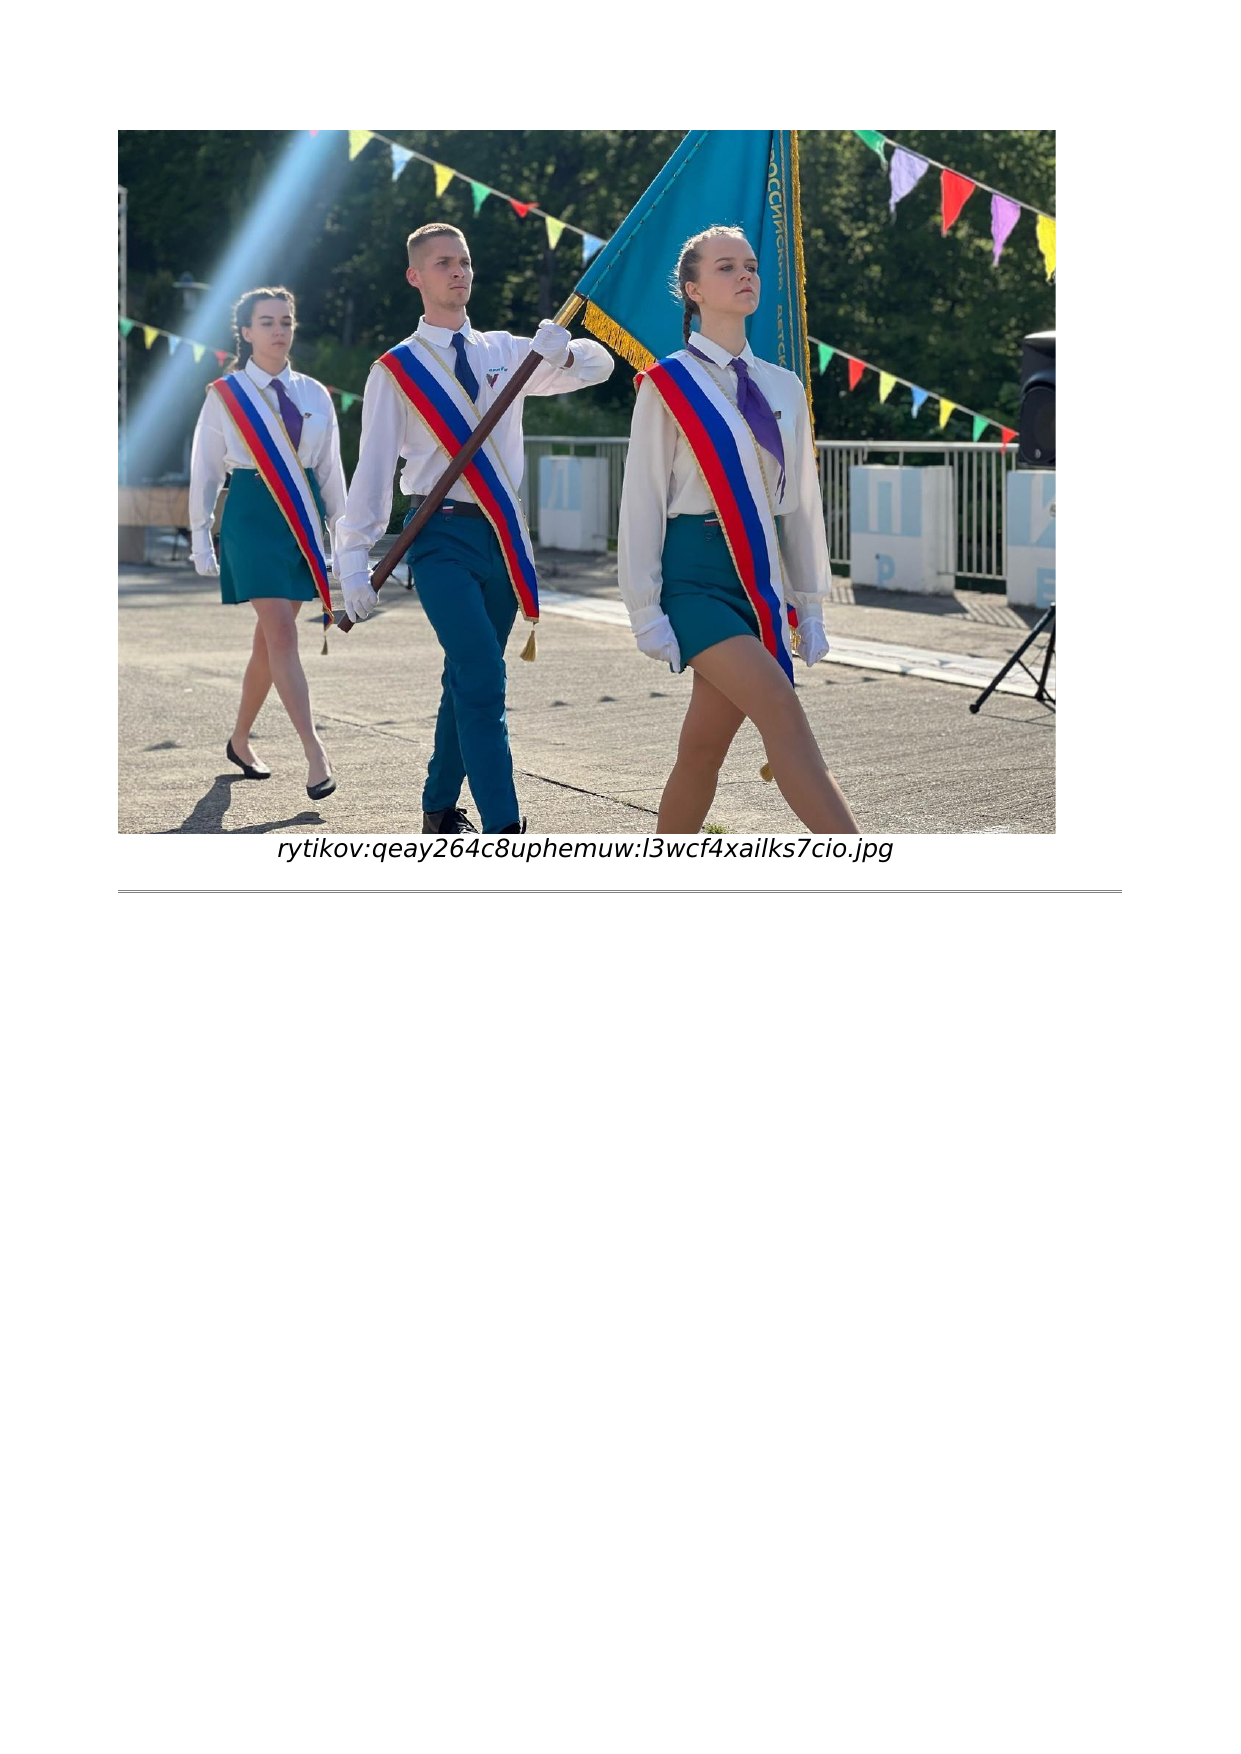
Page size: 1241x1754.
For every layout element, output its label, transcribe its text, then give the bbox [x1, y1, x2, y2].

text rytikov:qeay264c8uphemuw:l3wcf4xailks7cio.jpg [118, 834, 1056, 863]
picture [118, 130, 1056, 834]
picture [758, 224, 762, 235]
